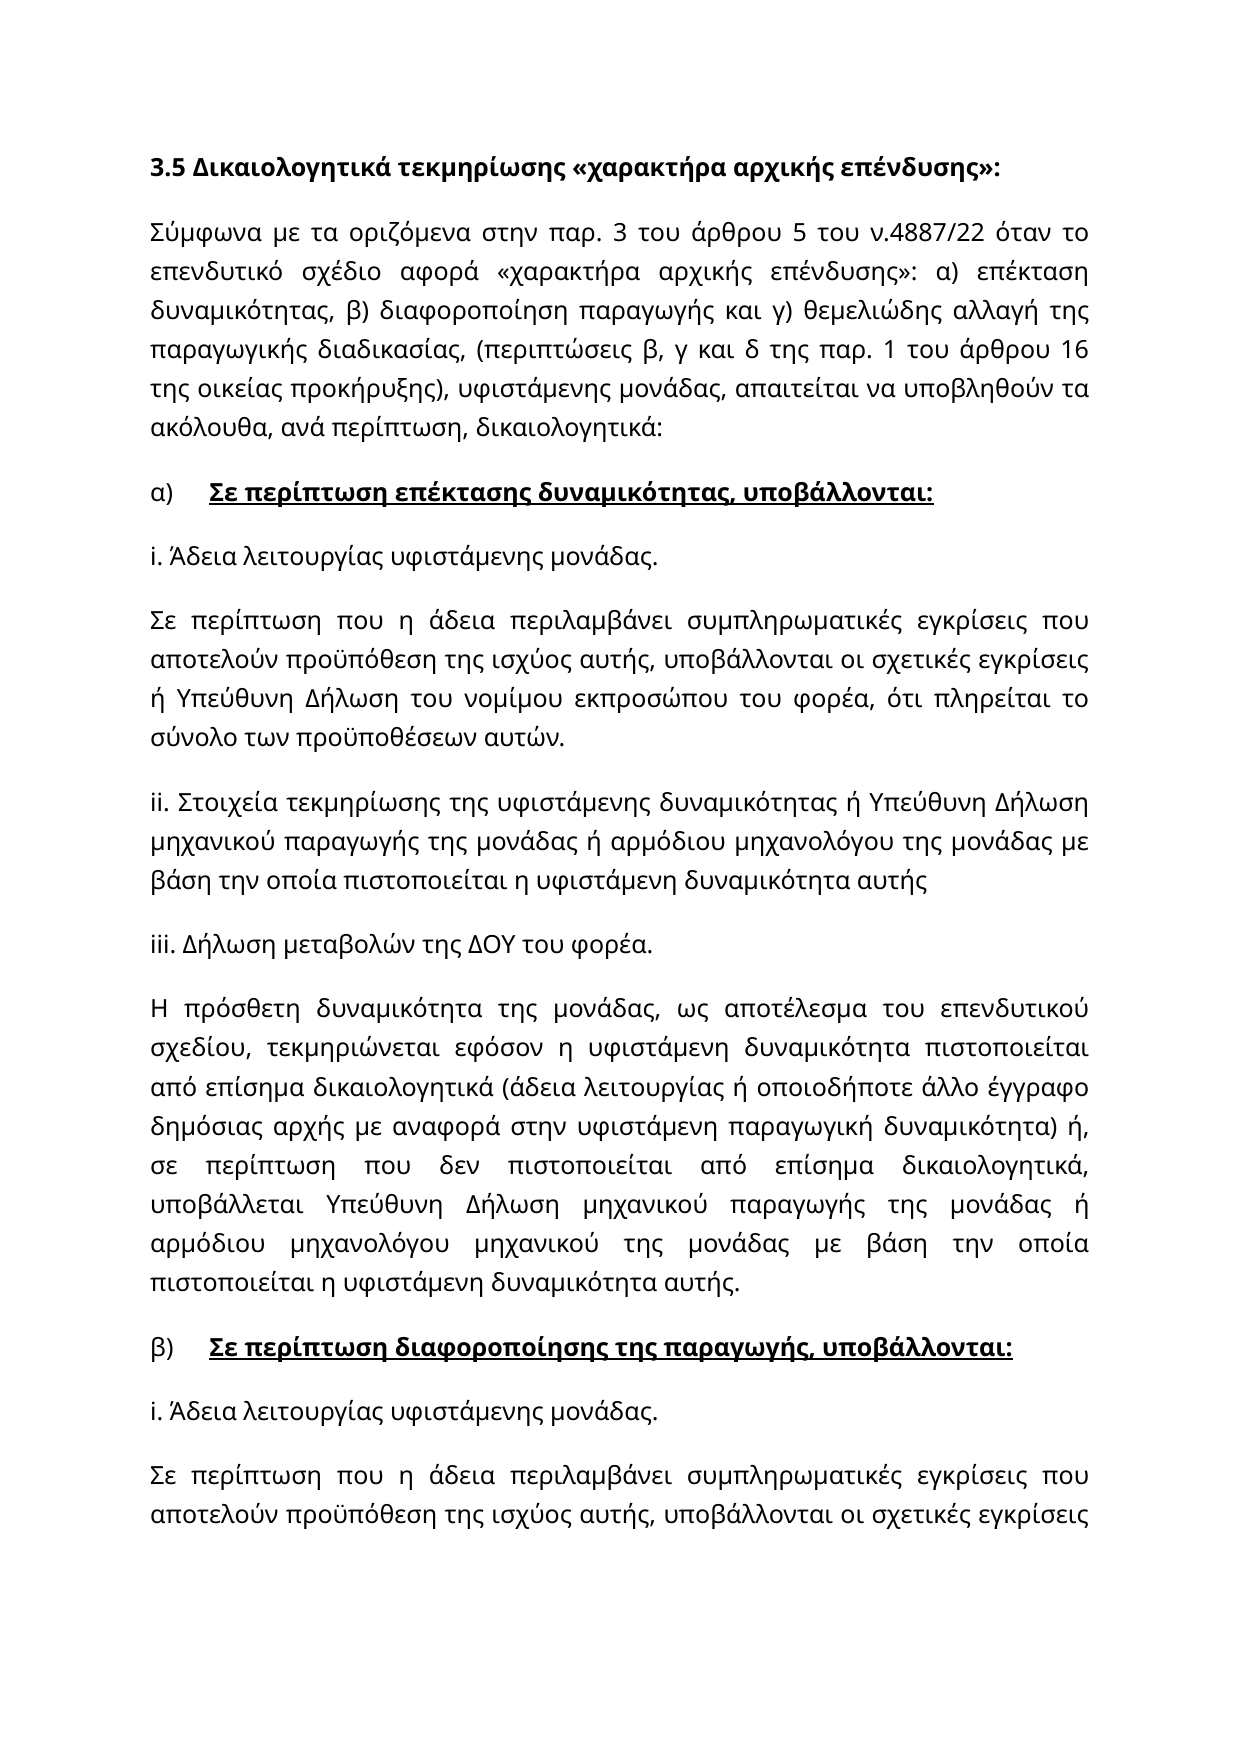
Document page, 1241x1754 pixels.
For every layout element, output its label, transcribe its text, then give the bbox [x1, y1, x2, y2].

text Η πρόσθετη δυναμικότητα της μονάδας, ως αποτέλεσμα του επενδυτικού σχεδίου, τεκμηριώνεται εφόσον η υφιστάμενη δυναμικότητα πιστοποιείται από επίσημα δικαιολογητικά (άδεια λειτουργίας ή οποιοδήποτε άλλο έγγραφο δημόσιας αρχής με αναφορά στην υφιστάμενη παραγωγική δυναμικότητα) ή, σε περίπτωση που δεν πιστοποιείται από επίσημα δικαιολογητικά, υποβάλλεται Υπεύθυνη Δήλωση μηχανικού παραγωγής της μονάδας ή αρμόδιου μηχανολόγου μηχανικού της μονάδας με βάση την οποία πιστοποιείται η υφιστάμενη δυναμικότητα αυτής. [150, 991, 1090, 1299]
text iii. Δήλωση μεταβολών της ΔΟΥ του φορέα. [150, 927, 1090, 961]
text Σε περίπτωση που η άδεια περιλαμβάνει συμπληρωματικές εγκρίσεις που αποτελούν προϋπόθεση της ισχύος αυτής, υποβάλλονται οι σχετικές εγκρίσεις ή Υπεύθυνη Δήλωση του νομίμου εκπροσώπου του φορέα, ότι πληρείται το σύνολο των προϋποθέσεων αυτών. [150, 602, 1090, 754]
text i. Άδεια λειτουργίας υφιστάμενης μονάδας. [150, 1393, 1090, 1427]
list β) Σε περίπτωση διαφοροποίησης της παραγωγής, υποβάλλονται: [150, 1329, 1090, 1363]
text ii. Στοιχεία τεκμηρίωσης της υφιστάμενης δυναμικότητας ή Υπεύθυνη Δήλωση μηχανικού παραγωγής της μονάδας ή αρμόδιου μηχανολόγου της μονάδας με βάση την οποία πιστοποιείται η υφιστάμενη δυναμικότητα αυτής [150, 784, 1090, 897]
text Σε περίπτωση που η άδεια περιλαμβάνει συμπληρωματικές εγκρίσεις που αποτελούν προϋπόθεση της ισχύος αυτής, υποβάλλονται οι σχετικές εγκρίσεις [150, 1457, 1090, 1531]
text Σύμφωνα με τα οριζόμενα στην παρ. 3 του άρθρου 5 του ν.4887/22 όταν το επενδυτικό σχέδιο αφορά «χαρακτήρα αρχικής επένδυσης»: α) επέκταση δυναμικότητας, β) διαφοροποίηση παραγωγής και γ) θεμελιώδης αλλαγή της παραγωγικής διαδικασίας, (περιπτώσεις β, γ και δ της παρ. 1 του άρθρου 16 της οικείας προκήρυξης), υφιστάμενης μονάδας, απαιτείται να υποβληθούν τα ακόλουθα, ανά περίπτωση, δικαιολογητικά: [150, 214, 1090, 444]
text 3.5 Δικαιολογητικά τεκμηρίωσης «χαρακτήρα αρχικής επένδυσης»: [150, 150, 1090, 184]
text i. Άδεια λειτουργίας υφιστάμενης μονάδας. [150, 538, 1090, 572]
list α) Σε περίπτωση επέκτασης δυναμικότητας, υποβάλλονται: [150, 474, 1090, 508]
